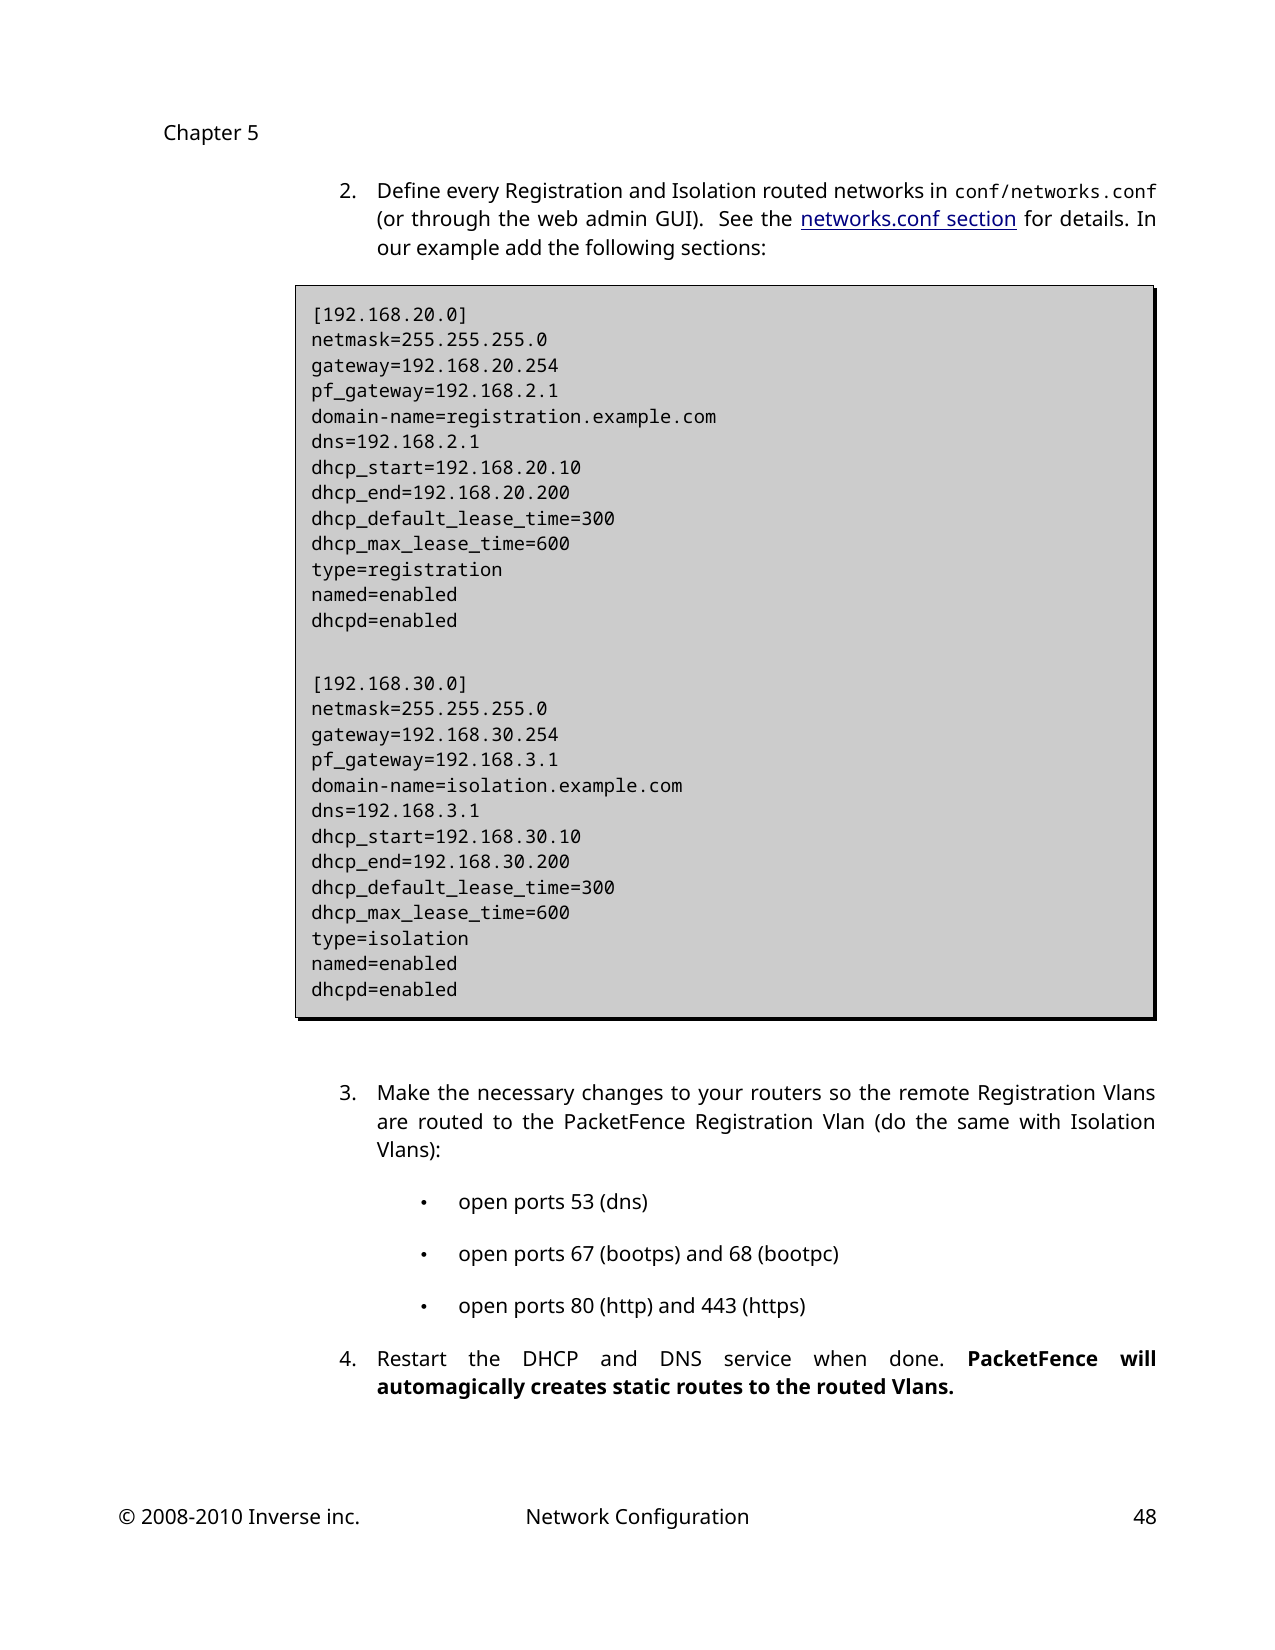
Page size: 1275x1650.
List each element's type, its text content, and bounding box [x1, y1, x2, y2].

list open ports 53 (dns) [421, 1187, 1157, 1216]
list Define every Registration and Isolation routed networks in conf/networks.conf (or through the web admin GUI). See the networks.conf section for details. In our example add the following sections: [339, 176, 1157, 261]
list Restart the DHCP and DNS service when done. PacketFence will automagically creates static routes to the routed Vlans. [339, 1344, 1157, 1401]
text [192.168.20.0] netmask=255.255.255.0 gateway=192.168.20.254 pf_gateway=192.168.2.1 domain-name=registration.example.com dns=192.168.2.1 dhcp_start=192.168.20.10 dhcp_end=192.168.20.200 dhcp_default_lease_time=300 dhcp_max_lease_time=600 type=registration named=enabled dhcpd=enabled [296, 286, 1153, 623]
text [192.168.30.0] netmask=255.255.255.0 gateway=192.168.30.254 pf_gateway=192.168.3.1 domain-name=isolation.example.com dns=192.168.3.1 dhcp_start=192.168.30.10 dhcp_end=192.168.30.200 dhcp_default_lease_time=300 dhcp_max_lease_time=600 type=isolation named=enabled dhcpd=enabled [296, 654, 1153, 1017]
list Make the necessary changes to your routers so the remote Registration Vlans are routed to the PacketFence Registration Vlan (do the same with Isolation Vlans): [339, 1078, 1157, 1164]
list open ports 80 (http) and 443 (https) [421, 1292, 1157, 1320]
list open ports 67 (bootps) and 68 (bootpc) [421, 1239, 1157, 1268]
